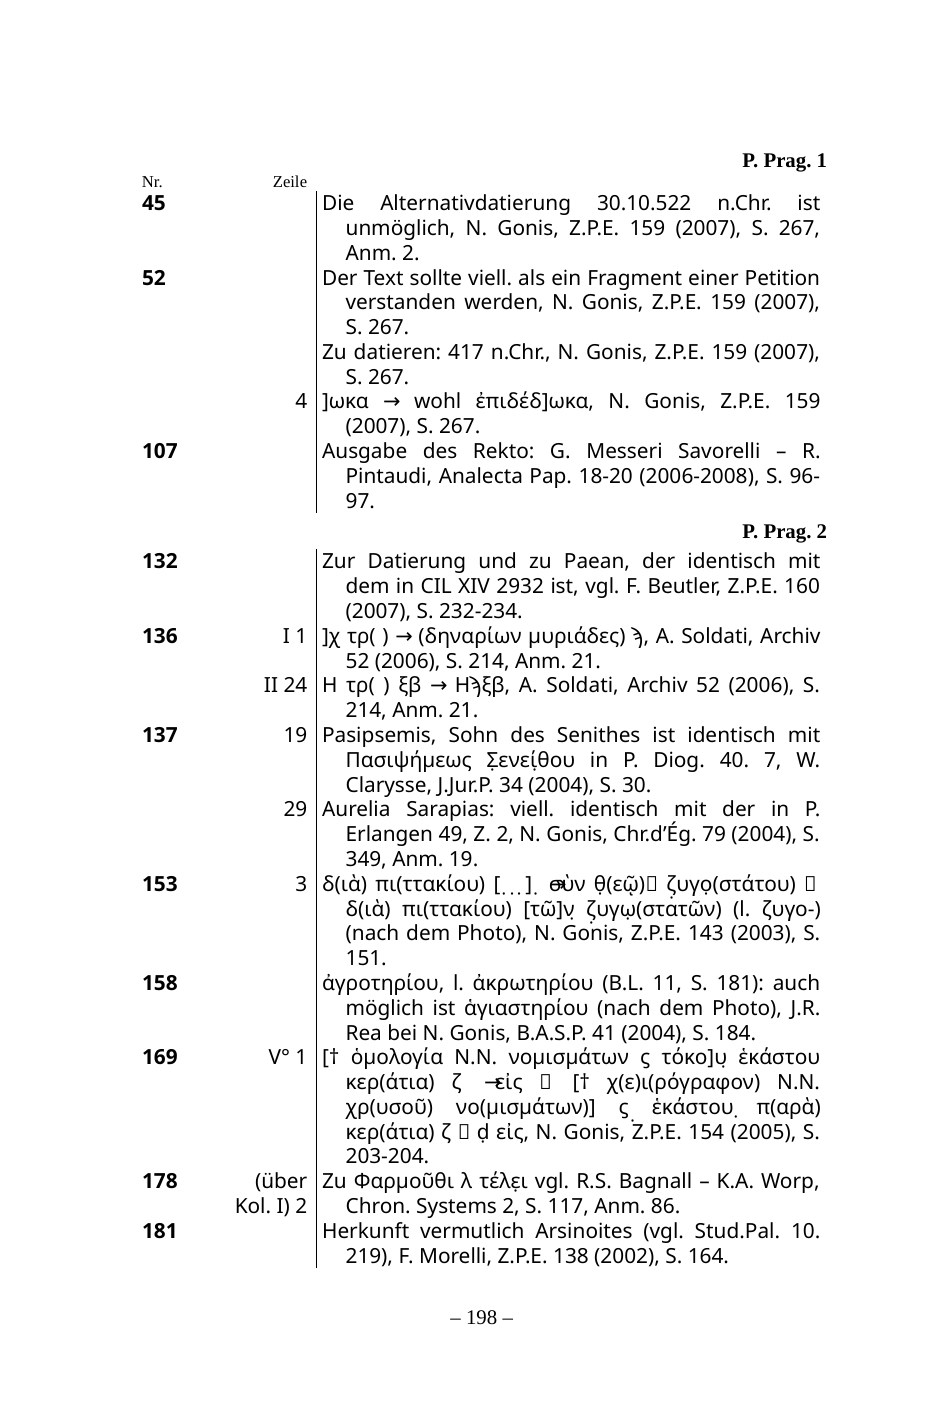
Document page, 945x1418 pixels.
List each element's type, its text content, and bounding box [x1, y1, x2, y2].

table_cell Ausgabe des Rekto: G. Messeri Savorelli – R. Pintaudi, Analecta Pap. 18-20 (2006-2008), S. 96-97. [317, 439, 827, 513]
table_cell Die Alternativdatierung 30.10.522 n.Chr. ist unmöglich, N. Gonis, Z.P.E. 159 (2007), S. 267, Anm. 2. [317, 191, 827, 265]
table_cell [136, 673, 224, 723]
table_cell 137 [136, 723, 224, 797]
table_cell ἀγροτηρίου, l. ἀκρωτηρίου (B.L. 11, S. 181): auch möglich ist ἁγιαστηρίου (nach dem Photo), J.R. Rea bei N. Gonis, B.A.S.P. 41 (2004), S. 184. [317, 971, 827, 1045]
table_cell Pasipsemis, Sohn des Senithes ist identisch mit Πασιψήμεως Σ̣ενεί̣θου in P. Diog. 40. 7, W. Clarysse, J.Jur.P. 34 (2004), S. 30. [317, 723, 827, 797]
table_cell 107 [136, 439, 316, 513]
table_cell 158 [136, 971, 224, 1045]
table_cell 169 [136, 1045, 224, 1169]
table_cell 3 [224, 871, 316, 971]
table_cell Η τρ( ) ξβ → Ηϡξβ, A. Soldati, Archiv 52 (2006), S. 214, Anm. 21. [317, 673, 827, 723]
table_cell 4 [224, 389, 316, 439]
table_cell Der Text sollte viell. als ein Fragment einer Petition verstanden werden, N. Gonis, Z.P.E. 159 (2007), S. 267. [317, 265, 827, 339]
table_cell Zu datieren: 417 n.Chr., N. Gonis, Z.P.E. 159 (2007), S. 267. [317, 340, 827, 389]
table_cell Zu Φαρμοῦθι λ τέλε̣ι vgl. R.S. Bagnall – K.A. Worp, Chron. Systems 2, S. 117, Anm. 86. [317, 1169, 827, 1218]
table_cell 29 [224, 797, 316, 871]
table_cell V° 1 [224, 1045, 316, 1169]
table_cell [136, 797, 224, 871]
table_cell 181 [136, 1219, 316, 1268]
table_cell [224, 971, 316, 1045]
table_cell 19 [224, 723, 316, 797]
table_cell δ(ιὰ) πι(ττακίου) [ ̣ ̣ ̣] ̣ σὺν θ̣(εῷ) ζ̣υγο̣(στάτου) → δ(ιὰ) πι(ττακίου) [τῶ]ν̣ ζ̣υγω̣(στατῶν) (l. ζυγο-) (nach dem Photo), N. Gonis, Z.P.E. 143 (2003), S. 151. [317, 871, 827, 971]
table_cell I 1 [224, 624, 316, 673]
table_cell Aurelia Sarapias: viell. identisch mit der in P. Erlangen 49, Z. 2, N. Gonis, Chr.d’Ég. 79 (2004), S. 349, Anm. 19. [317, 797, 827, 871]
table_cell (über Kol. I) 2 [224, 1169, 316, 1218]
subtitle P. Prag. 2 [136, 519, 827, 543]
table_cell 52 [136, 265, 316, 339]
table_cell Herkunft vermutlich Arsinoites (vgl. Stud.Pal. 10. 219), F. Morelli, Z.P.E. 138 (2002), S. 164. [317, 1219, 827, 1268]
table_cell 136 [136, 624, 224, 673]
table_cell [136, 340, 316, 389]
table_cell [136, 389, 224, 439]
table_header 132 [136, 549, 316, 623]
table_header Zur Datierung und zu Paean, der identisch mit dem in CIL XIV 2932 ist, vgl. F. Beutler, Z.P.E. 160 (2007), S. 232-234. [317, 549, 827, 623]
table_cell 153 [136, 871, 224, 971]
table_cell ]ωκα → wohl ἐπιδέδ]ωκα, N. Gonis, Z.P.E. 159 (2007), S. 267. [317, 389, 827, 439]
table_cell II 24 [224, 673, 316, 723]
table_cell 178 [136, 1169, 224, 1218]
table_cell [† ὁμολογία N.N. νομισμάτων ϛ τόκο]υ̣ ἑκάστου κερ(άτια) ζ  εἰς → [† χ(ε)ι(ρόγραφον) N.N. χρ(υσοῦ) νο(μισμάτων)] ϛ̣ ἑκάστου̣ π(αρὰ) κερ(άτια) ζ  ḍ εἰς, N. Gonis, Z.P.E. 154 (2005), S. 203-204. [317, 1045, 827, 1169]
table_cell 45 [136, 191, 316, 265]
table_cell ]χ τρ( ) → (δηναρίων μυριάδες) ϡ, A. Soldati, Archiv 52 (2006), S. 214, Anm. 21. [317, 624, 827, 673]
